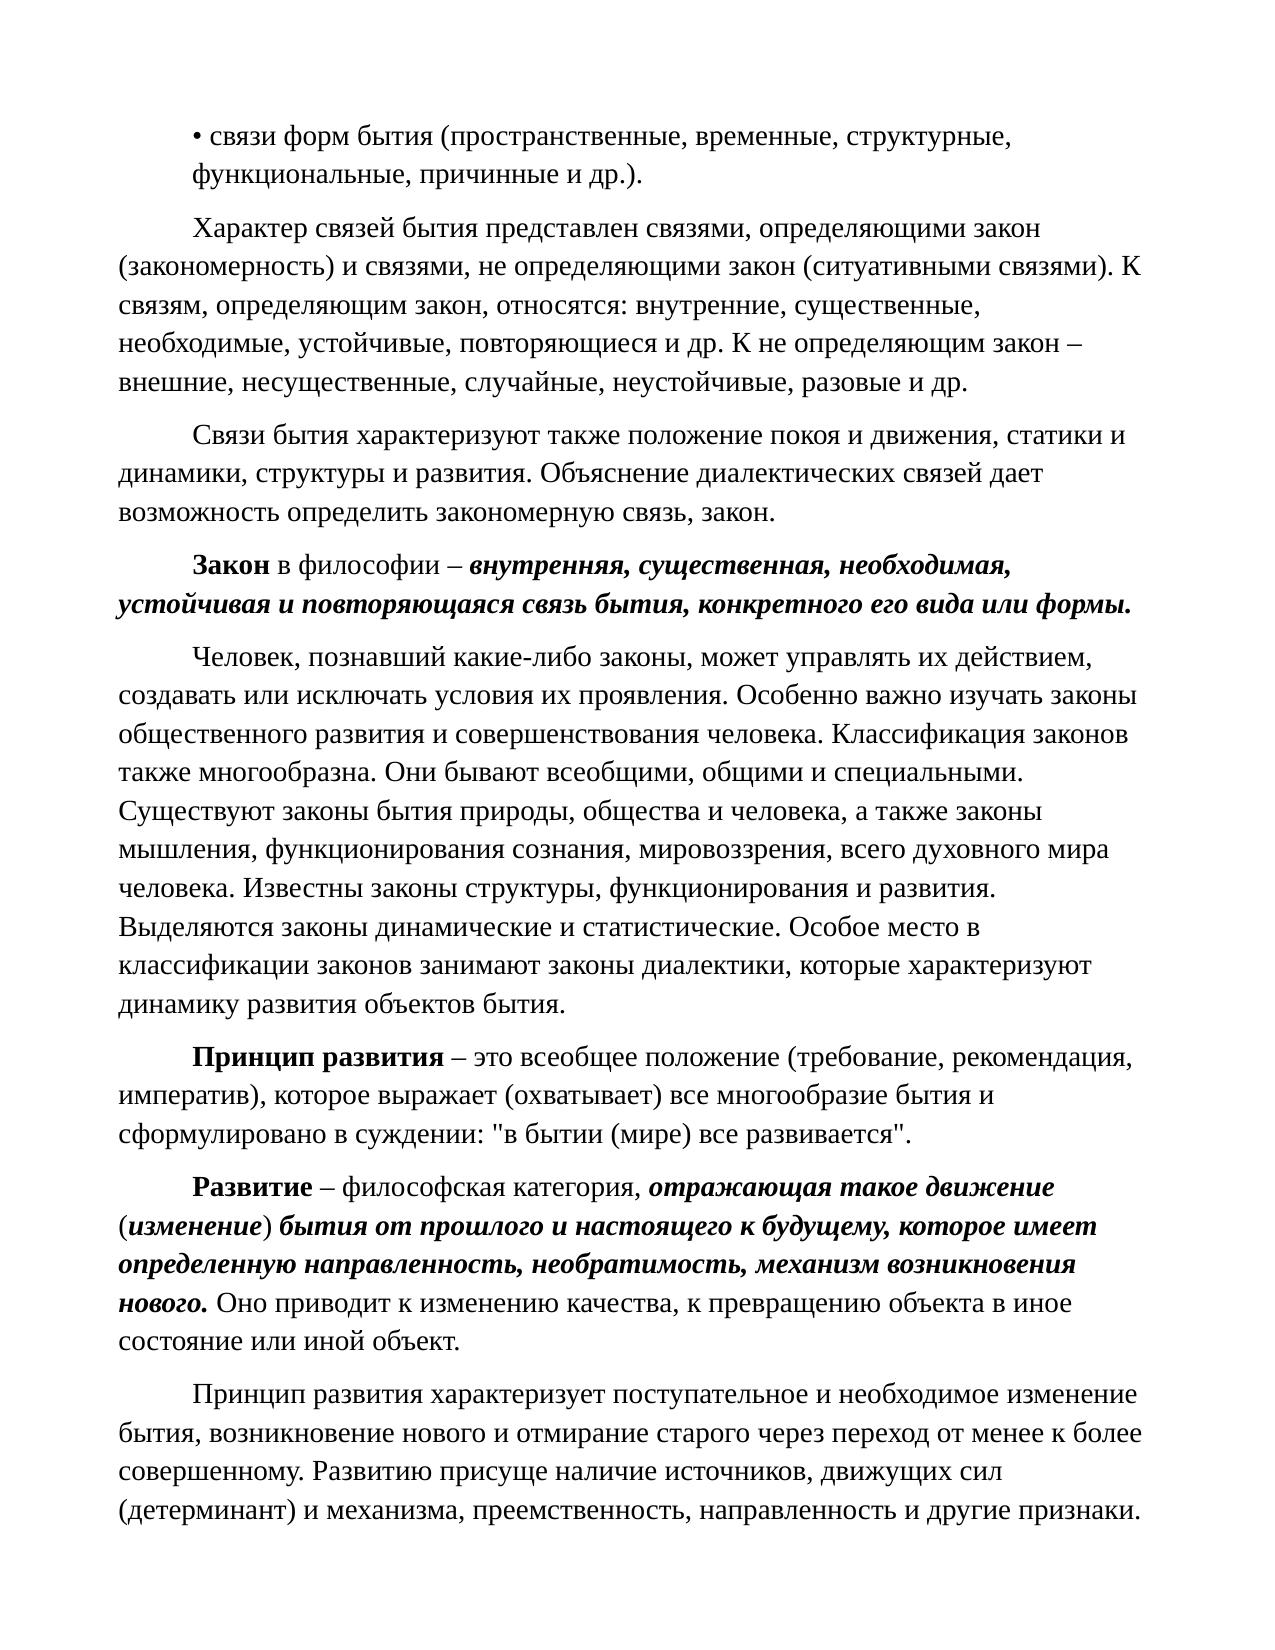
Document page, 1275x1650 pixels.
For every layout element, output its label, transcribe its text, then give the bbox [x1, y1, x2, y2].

list • связи форм бытия (пространственные, временные, структурные, функциональные, причинные и др.). [162, 118, 1157, 190]
text Человек, познавший какие-либо законы, может управлять их действием, создавать или исключать условия их проявления. Особенно важно изучать законы общественного развития и совершенствования человека. Классификация законов также многообразна. Они бывают всеобщими, общими и специальными. Существуют законы бытия природы, общества и человека, а также законы мышления, функционирования сознания, мировоззрения, всего духовного мира человека. Известны законы структуры, функционирования и развития. Выделяются законы динамические и статистические. Особое место в классификации законов занимают законы диалектики, которые характеризуют динамику развития объектов бытия. [118, 639, 1157, 1019]
text Принцип развития – это всеобщее положение (требование, рекомендация, императив), которое выражает (охватывает) все многообразие бытия и сформулировано в суждении: "в бытии (мире) все развивается". [118, 1039, 1157, 1149]
text Характер связей бытия представлен связями, определяющими закон (закономерность) и связями, не определяющими закон (ситуативными связями). К связям, определяющим закон, относятся: внутренние, существенные, необходимые, устойчивые, повторяющиеся и др. К не определяющим закон – внешние, несущественные, случайные, неустойчивые, разовые и др. [118, 210, 1157, 397]
text Закон в философии – внутренняя, существенная, необходимая, устойчивая и повторяющаяся связь бытия, конкретного его вида или формы. [118, 547, 1157, 619]
text Связи бытия характеризуют также положение покоя и движения, статики и динамики, структуры и развития. Объяснение диалектических связей дает возможность определить закономерную связь, закон. [118, 417, 1157, 528]
text Принцип развития характеризует поступательное и необходимое изменение бытия, возникновение нового и отмирание старого через переход от менее к более совершенному. Развитию присуще наличие источников, движущих сил (детерминант) и механизма, преемственность, направленность и другие признаки. [118, 1376, 1157, 1526]
text Развитие – философская категория, отражающая такое движение (изменение) бытия от прошлого и настоящего к будущему, которое имеет определенную направленность, необратимость, механизм возникновения нового. Оно приводит к изменению качества, к превращению объекта в иное состояние или иной объект. [118, 1169, 1157, 1357]
